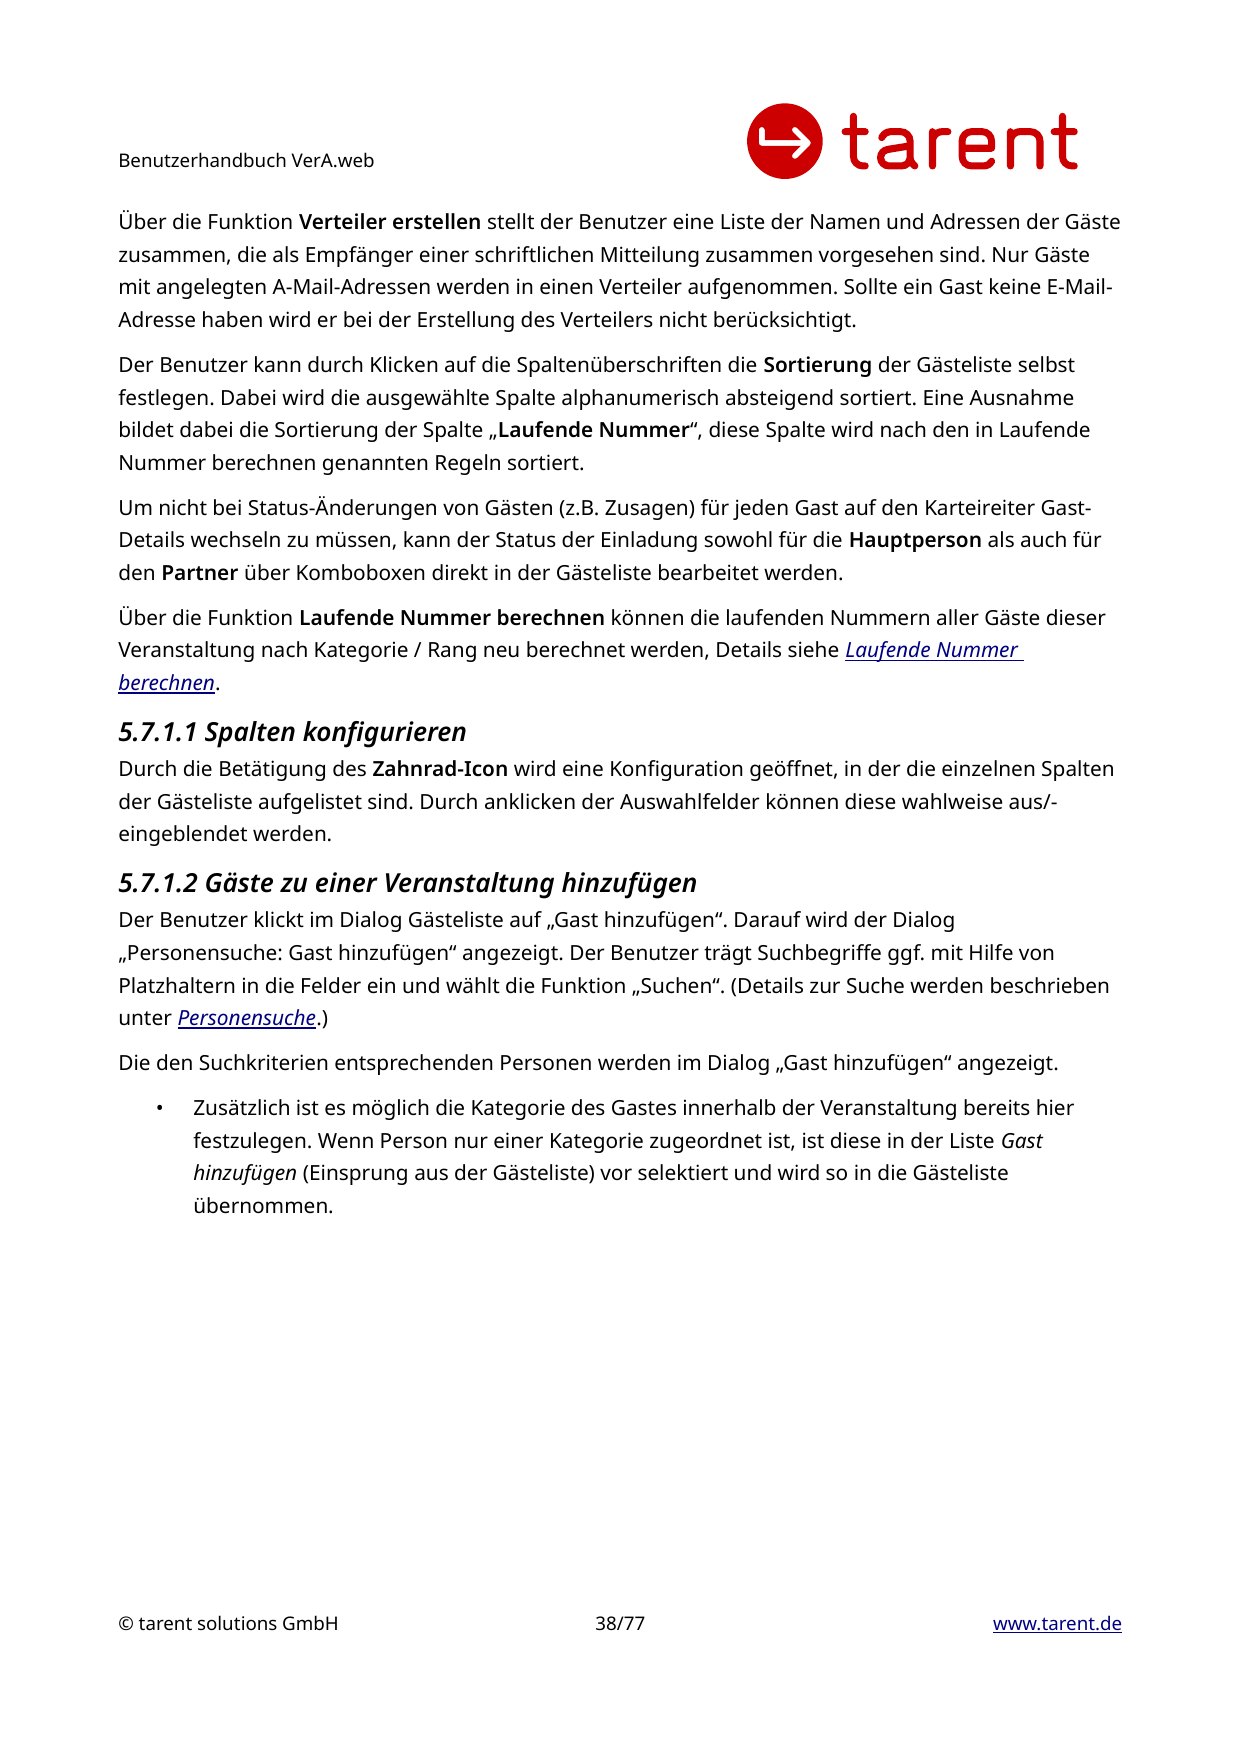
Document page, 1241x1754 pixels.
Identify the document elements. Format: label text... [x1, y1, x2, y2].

text Um nicht bei Status-Änderungen von Gästen (z.B. Zusagen) für jeden Gast auf den Karteireiter Gast-Details wechseln zu müssen, kann der Status der Einladung sowohl für die Hauptperson als auch für den Partner über Komboboxen direkt in der Gästeliste bearbeitet werden. [118, 493, 1122, 586]
list Zusätzlich ist es möglich die Kategorie des Gastes innerhalb der Veranstaltung bereits hier festzulegen. Wenn Person nur einer Kategorie zugeordnet ist, ist diese in der Liste Gast hinzufügen (Einsprung aus der Gästeliste) vor selektiert und wird so in die Gästeliste übernommen. [156, 1093, 1122, 1219]
text Der Benutzer klickt im Dialog Gästeliste auf „Gast hinzufügen“. Darauf wird der Dialog „Personensuche: Gast hinzufügen“ angezeigt. Der Benutzer trägt Suchbegriffe ggf. mit Hilfe von Platzhaltern in die Felder ein und wählt die Funktion „Suchen“. (Details zur Suche werden beschrieben unter Personensuche.) [118, 906, 1122, 1032]
subtitle Gäste zu einer Veranstaltung hinzufügen [118, 864, 1122, 900]
text Die den Suchkriterien entsprechenden Personen werden im Dialog „Gast hinzufügen“ angezeigt. [118, 1048, 1122, 1077]
text Durch die Betätigung des Zahnrad-Icon wird eine Konfiguration geöffnet, in der die einzelnen Spalten der Gästeliste aufgelistet sind. Durch anklicken der Auswahlfelder können diese wahlweise aus/-eingeblendet werden. [118, 754, 1122, 848]
text Über die Funktion Verteiler erstellen stellt der Benutzer eine Liste der Namen und Adressen der Gäste zusammen, die als Empfänger einer schriftlichen Mitteilung zusammen vorgesehen sind. Nur Gäste mit angelegten A-Mail-Adressen werden in einen Verteiler aufgenommen. Sollte ein Gast keine E-Mail-Adresse haben wird er bei der Erstellung des Verteilers nicht berücksichtigt. [118, 207, 1122, 333]
text Der Benutzer kann durch Klicken auf die Spaltenüberschriften die Sortierung der Gästeliste selbst festlegen. Dabei wird die ausgewählte Spalte alphanumerisch absteigend sortiert. Eine Ausnahme bildet dabei die Sortierung der Spalte „Laufende Nummer“, diese Spalte wird nach den in Laufende Nummer berechnen genannten Regeln sortiert. [118, 350, 1122, 476]
subtitle Spalten konfigurieren [118, 713, 1122, 749]
text Über die Funktion Laufende Nummer berechnen können die laufenden Nummern aller Gäste dieser Veranstaltung nach Kategorie / Rang neu berechnet werden, Details siehe Laufende Nummer berechnen. [118, 603, 1122, 697]
